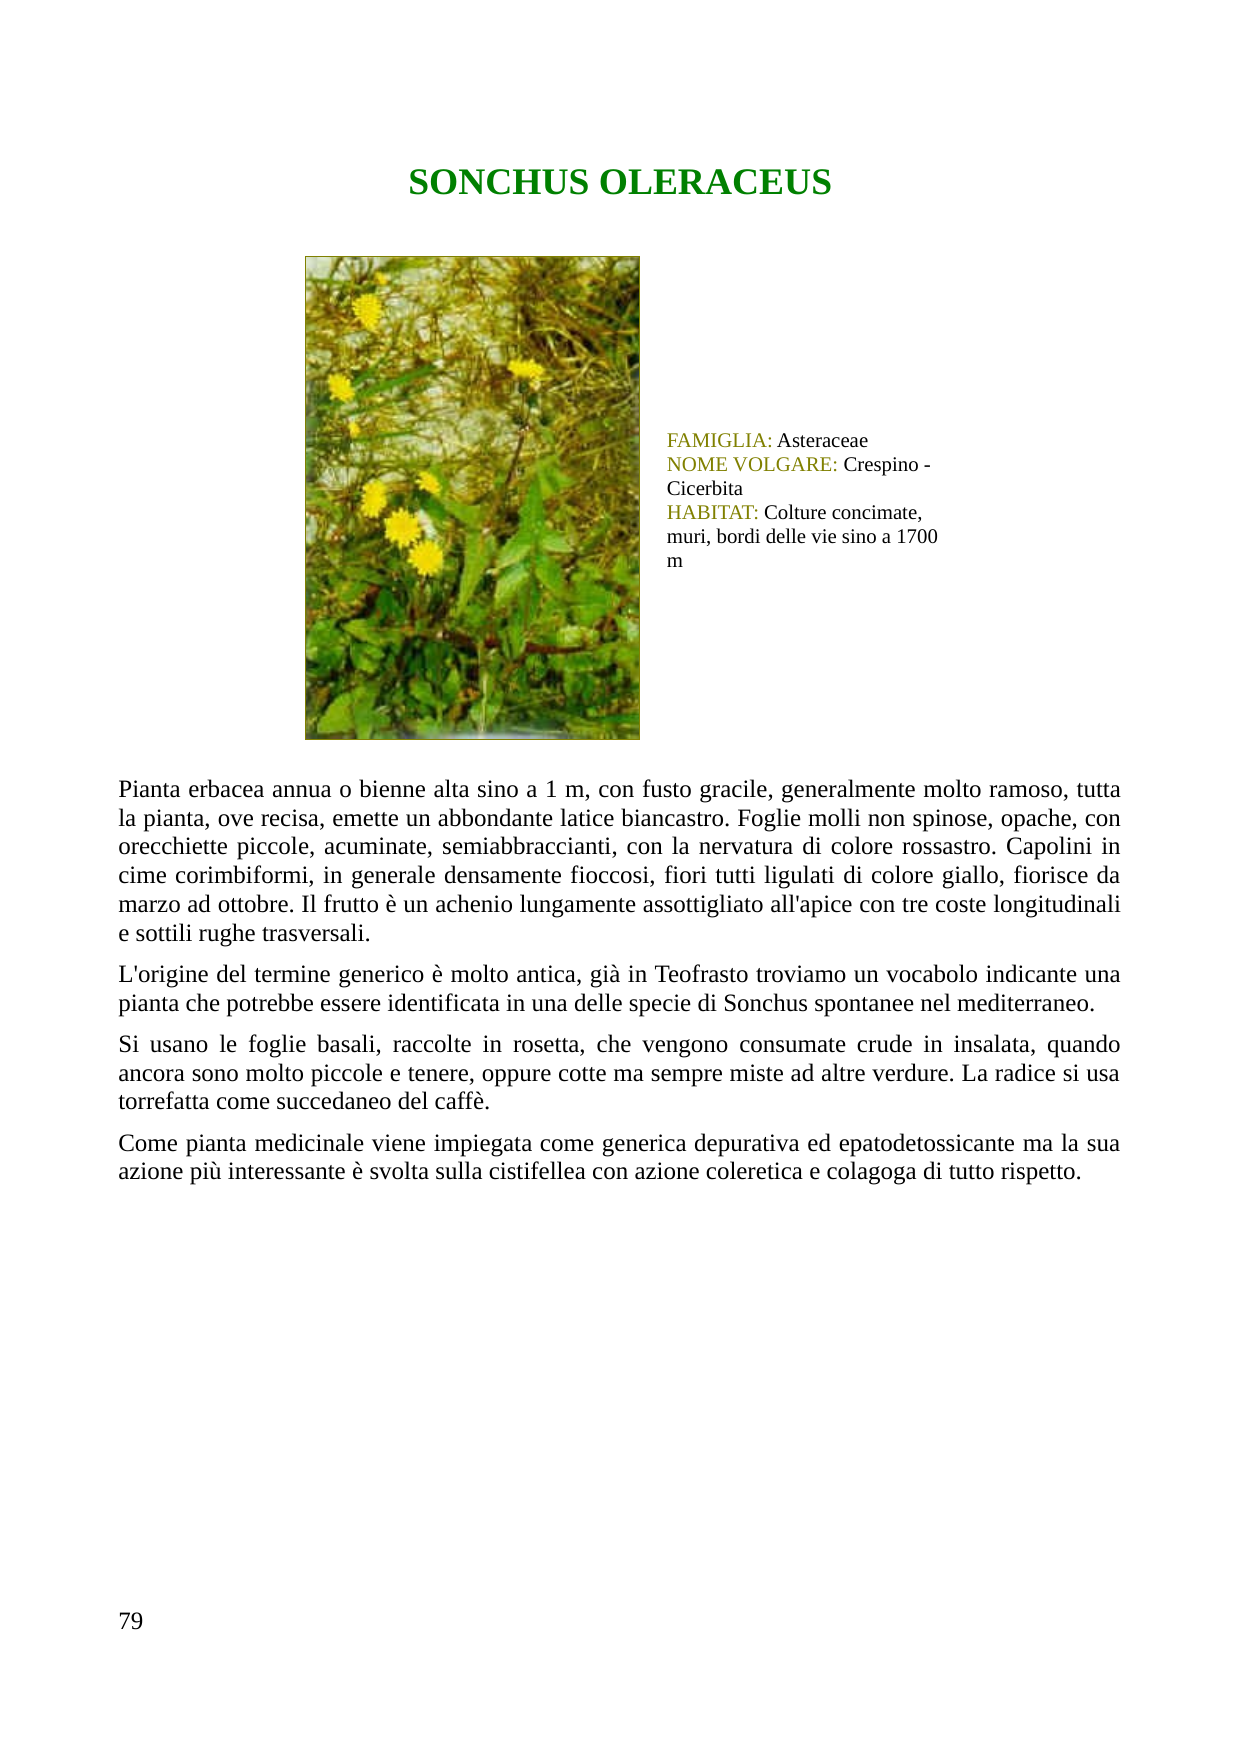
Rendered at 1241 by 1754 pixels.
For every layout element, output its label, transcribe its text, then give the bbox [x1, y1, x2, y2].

text Come pianta medicinale viene impiegata come generica depurativa ed epatodetossicante ma la sua azione più interessante è svolta sulla cistifellea con azione coleretica e colagoga di tutto rispetto. [118, 1128, 1122, 1185]
text Si usano le foglie basali, raccolte in rosetta, che vengono consumate crude in insalata, quando ancora sono molto piccole e tenere, oppure cotte ma sempre miste ad altre verdure. La radice si usa torrefatta come succedaneo del caffè. [118, 1029, 1122, 1115]
text L'origine del termine generico è molto antica, già in Teofrasto troviamo un vocabolo indicante una pianta che potrebbe essere identificata in una delle specie di Sonchus spontanee nel mediterraneo. [118, 959, 1122, 1016]
table_cell [299, 256, 667, 774]
table_header SONCHUS OLERACEUS [299, 159, 941, 256]
table_cell FAMIGLIA: Asteraceae NOME VOLGARE: Crespino - Cicerbita HABITAT: Colture concimate, muri, bordi delle vie sino a 1700 m [667, 256, 941, 774]
picture [306, 257, 639, 739]
text Pianta erbacea annua o bienne alta sino a 1 m, con fusto gracile, generalmente molto ramoso, tutta la pianta, ove recisa, emette un abbondante latice biancastro. Foglie molli non spinose, opache, con orecchiette piccole, acuminate, semiabbraccianti, con la nervatura di colore rossastro. Capolini in cime corimbiformi, in generale densamente fioccosi, fiori tutti ligulati di colore giallo, fiorisce da marzo ad ottobre. Il frutto è un achenio lungamente assottigliato all'apice con tre coste longitudinali e sottili rughe trasversali. [118, 774, 1122, 946]
